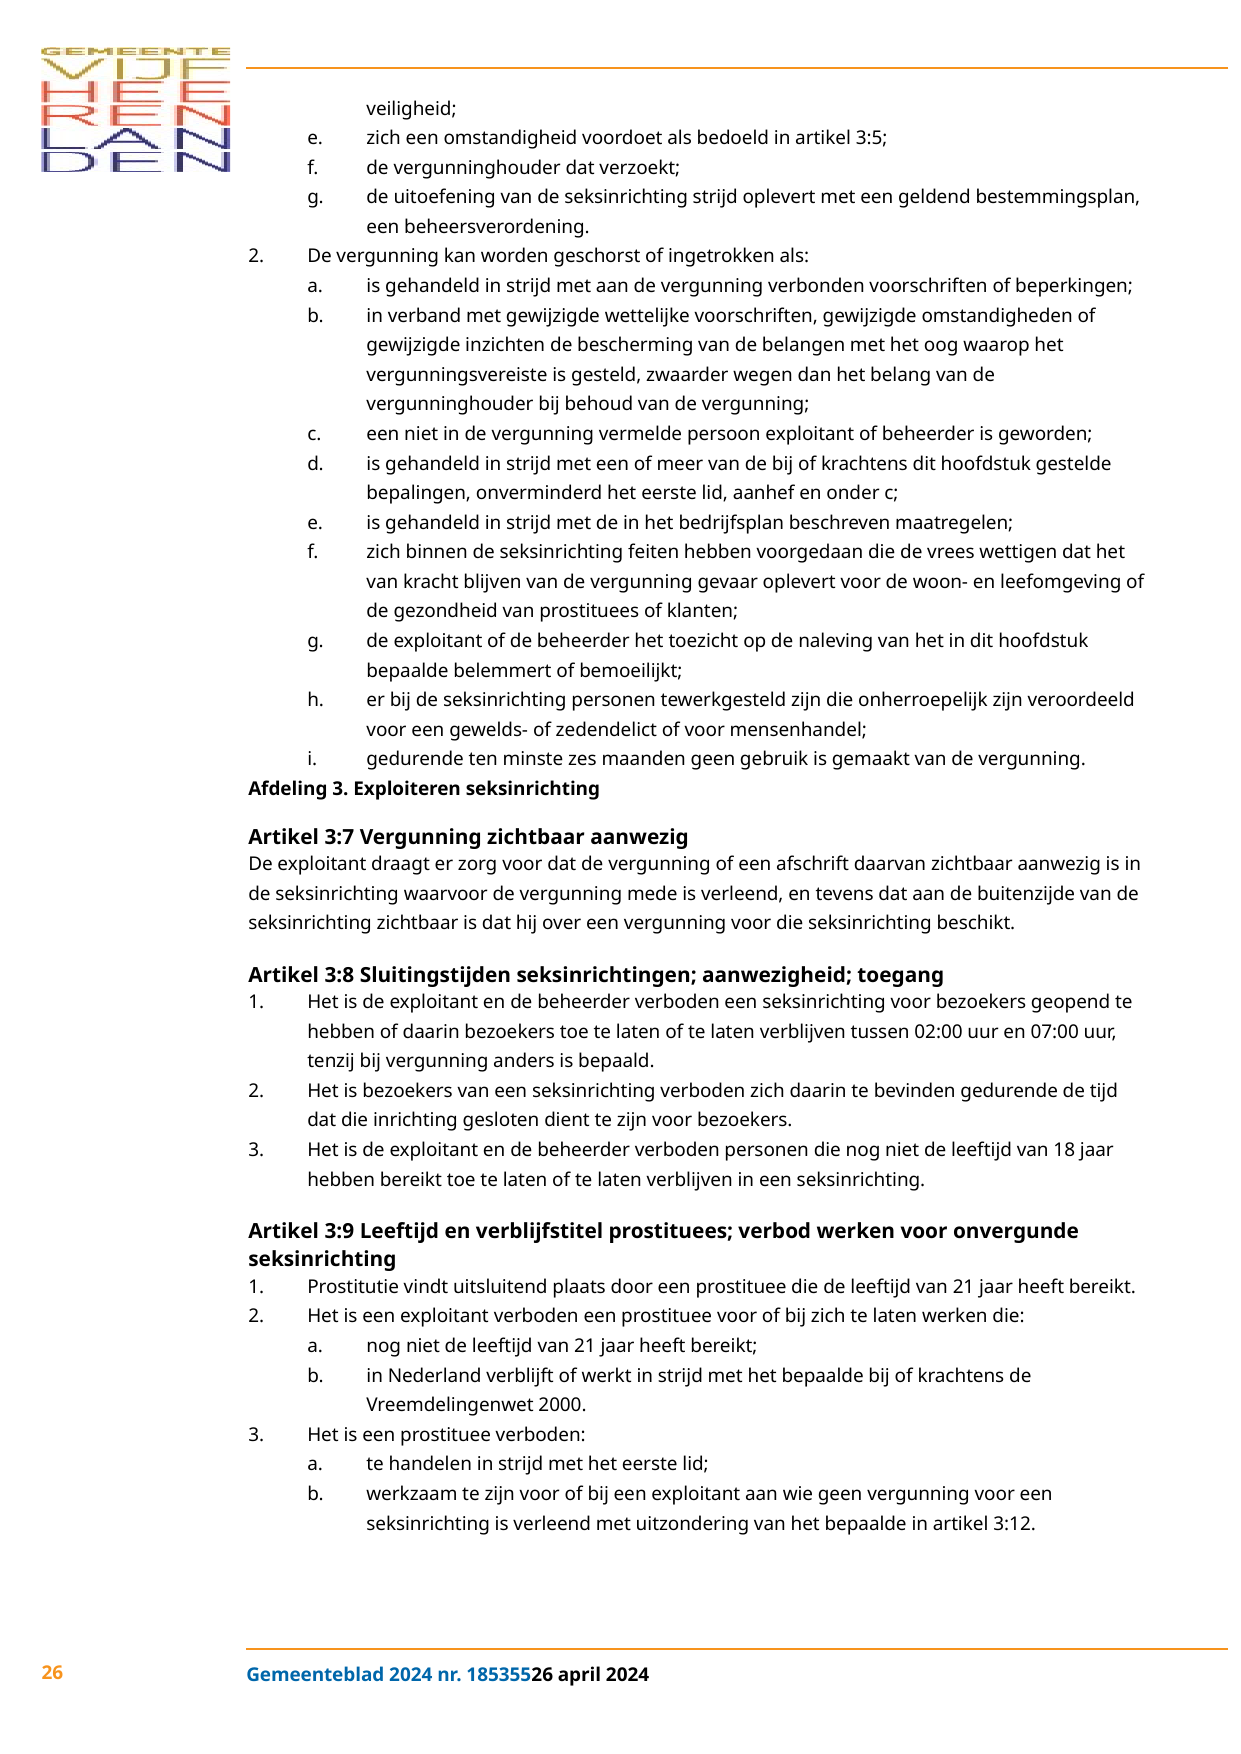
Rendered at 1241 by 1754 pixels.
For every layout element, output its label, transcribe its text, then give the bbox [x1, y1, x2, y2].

list in verband met gewijzigde wettelijke voorschriften, gewijzigde omstandigheden of gewijzigde inzichten de bescherming van de belangen met het oog waarop het vergunningsvereiste is gesteld, zwaarder wegen dan het belang van de vergunninghouder bij behoud van de vergunning; [307, 302, 1152, 416]
list werkzaam te zijn voor of bij een exploitant aan wie geen vergunning voor een seksinrichting is verleend met uitzondering van het bepaalde in artikel 3:12. [307, 1480, 1152, 1535]
list Prostitutie vindt uitsluitend plaats door een prostituee die de leeftijd van 21 jaar heeft bereikt. [248, 1273, 1152, 1299]
list gedurende ten minste zes maanden geen gebruik is gemaakt van de vergunning. [307, 746, 1152, 771]
list Het is bezoekers van een seksinrichting verboden zich daarin te bevinden gedurende de tijd dat die inrichting gesloten dient te zijn voor bezoekers. [248, 1077, 1152, 1132]
list te handelen in strijd met het eerste lid; [307, 1451, 1152, 1476]
list in Nederland verblijft of werkt in strijd met het bepaalde bij of krachtens de Vreemdelingenwet 2000. [307, 1362, 1152, 1417]
text Artikel 3:9 Leeftijd en verblijfstitel prostituees; verbod werken voor onvergunde seksinrichting [248, 1216, 1152, 1273]
list Het is de exploitant en de beheerder verboden een seksinrichting voor bezoekers geopend te hebben of daarin bezoekers toe te laten of te laten verblijven tussen 02:00 uur en 07:00 uur, tenzij bij vergunning anders is bepaald. [248, 988, 1152, 1073]
list veiligheid; [307, 95, 1152, 121]
list een niet in de vergunning vermelde persoon exploitant of beheerder is geworden; [307, 420, 1152, 446]
list is gehandeld in strijd met de in het bedrijfsplan beschreven maatregelen; [307, 509, 1152, 535]
list is gehandeld in strijd met een of meer van de bij of krachtens dit hoofdstuk gestelde bepalingen, onverminderd het eerste lid, aanhef en onder c; [307, 450, 1152, 505]
text Artikel 3:8 Sluitingstijden seksinrichtingen; aanwezigheid; toegang [248, 960, 1152, 988]
list zich een omstandigheid voordoet als bedoeld in artikel 3:5; [307, 124, 1152, 150]
list Het is de exploitant en de beheerder verboden personen die nog niet de leeftijd van 18 jaar hebben bereikt toe te laten of te laten verblijven in een seksinrichting. [248, 1136, 1152, 1191]
list nog niet de leeftijd van 21 jaar heeft bereikt; [307, 1332, 1152, 1358]
text Artikel 3:7 Vergunning zichtbaar aanwezig [248, 822, 1152, 850]
list zich binnen de seksinrichting feiten hebben voorgedaan die de vrees wettigen dat het van kracht blijven van de vergunning gevaar oplevert voor de woon- en leefomgeving of de gezondheid van prostituees of klanten; [307, 538, 1152, 623]
text Afdeling 3. Exploiteren seksinrichting [248, 775, 1152, 801]
list is gehandeld in strijd met aan de vergunning verbonden voorschriften of beperkingen; [307, 272, 1152, 298]
text De exploitant draagt er zorg voor dat de vergunning of een afschrift daarvan zichtbaar aanwezig is in de seksinrichting waarvoor de vergunning mede is verleend, en tevens dat aan de buitenzijde van de seksinrichting zichtbaar is dat hij over een vergunning voor die seksinrichting beschikt. [248, 850, 1152, 935]
list De vergunning kan worden geschorst of ingetrokken als: [248, 243, 1152, 268]
list de uitoefening van de seksinrichting strijd oplevert met een geldend bestemmingsplan, een beheersverordening. [307, 183, 1152, 239]
list de vergunninghouder dat verzoekt; [307, 154, 1152, 180]
list de exploitant of de beheerder het toezicht op de naleving van het in dit hoofdstuk bepaalde belemmert of bemoeilijkt; [307, 627, 1152, 683]
list er bij de seksinrichting personen tewerkgesteld zijn die onherroepelijk zijn veroordeeld voor een gewelds- of zedendelict of voor mensenhandel; [307, 686, 1152, 742]
picture [41, 47, 231, 172]
list Het is een exploitant verboden een prostituee voor of bij zich te laten werken die: [248, 1303, 1152, 1328]
list Het is een prostituee verboden: [248, 1421, 1152, 1447]
